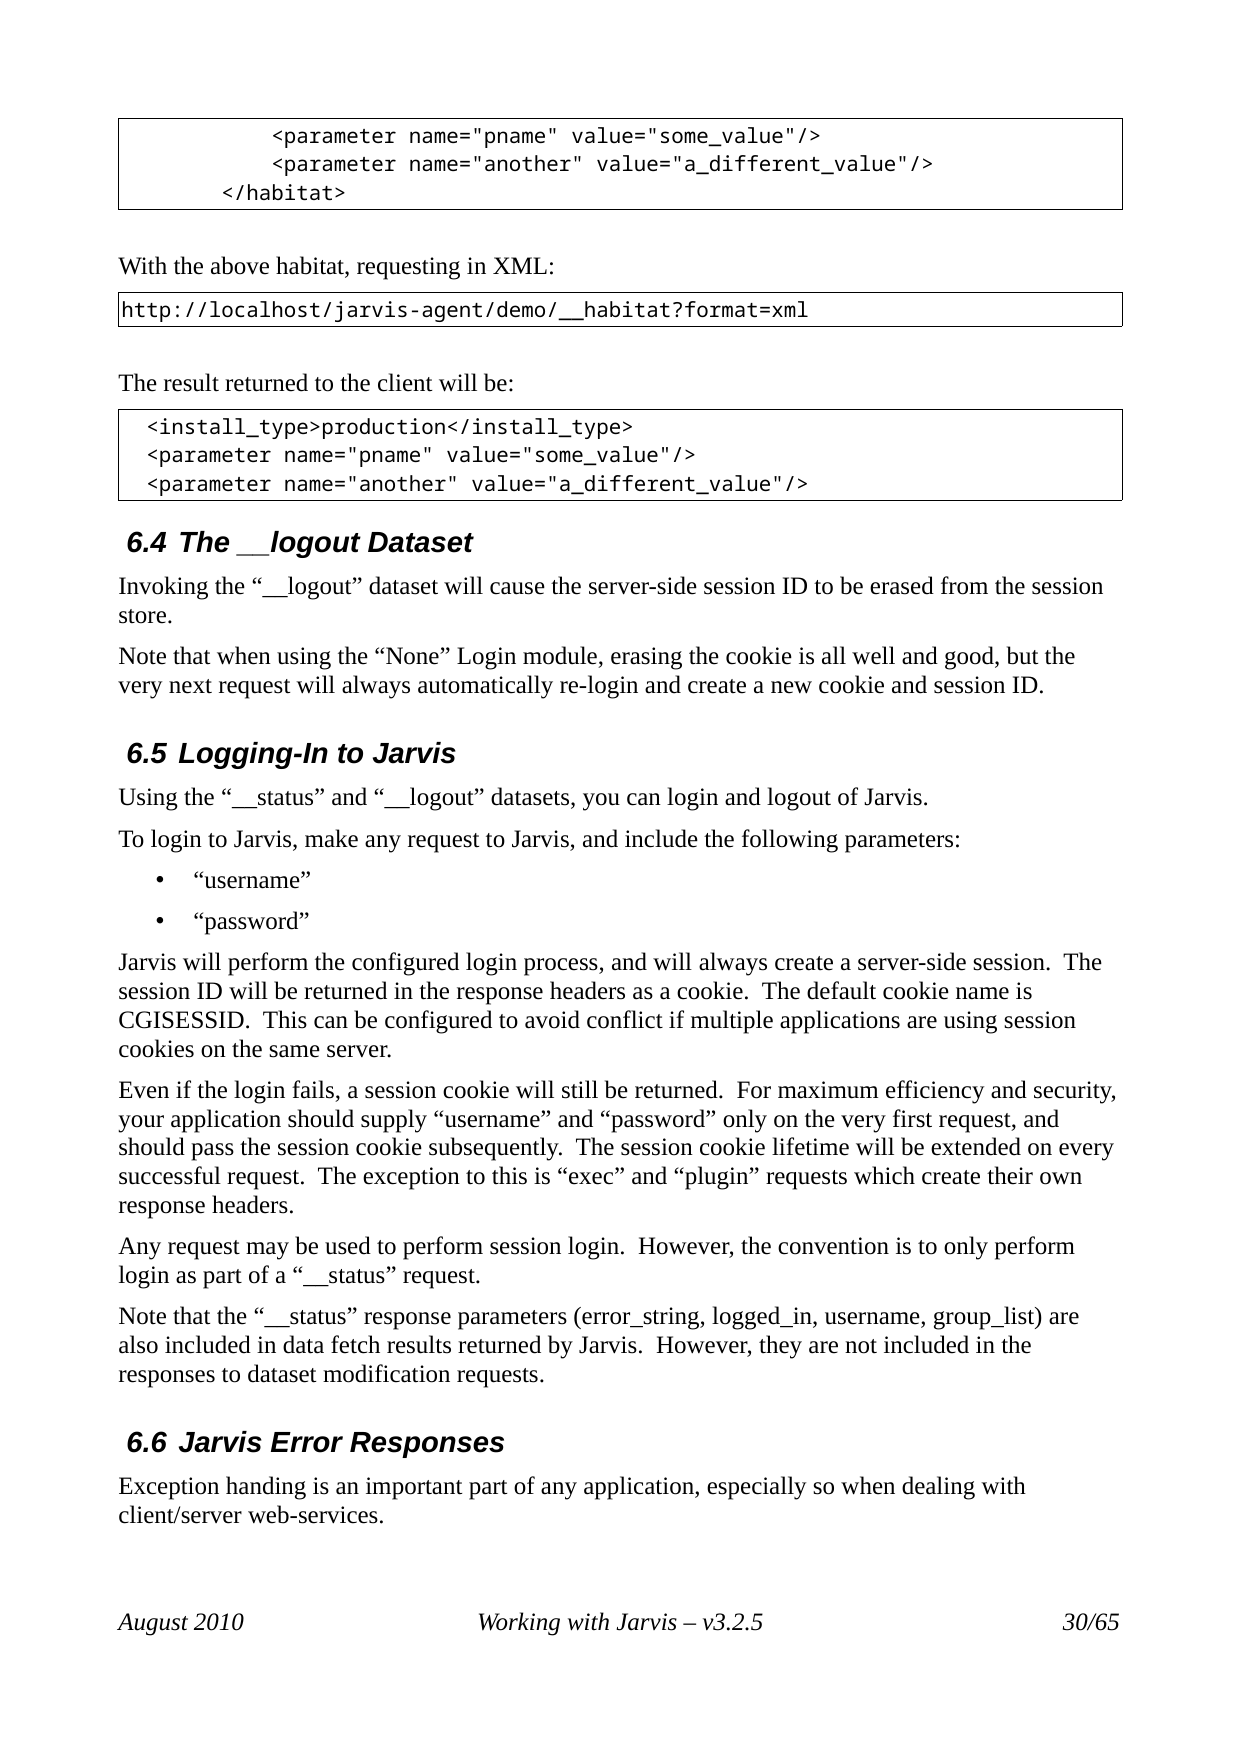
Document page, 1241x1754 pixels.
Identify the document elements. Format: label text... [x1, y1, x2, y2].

text http://localhost/jarvis-agent/demo/__habitat?format=xml [119, 293, 1122, 326]
list “username” [156, 865, 1122, 894]
text The result returned to the client will be: [118, 368, 1122, 396]
text Using the “__status” and “__logout” datasets, you can login and logout of Jarvis. [118, 782, 1122, 811]
text Note that when using the “None” Login module, erasing the cookie is all well and good, but the very next request will always automatically re-login and create a new cookie and session ID. [118, 641, 1122, 699]
text <parameter name="pname" value="some_value"/> [119, 437, 1122, 466]
text To login to Jarvis, make any request to Jarvis, and include the following parameters: [118, 824, 1122, 852]
text <parameter name="another" value="a_different_value"/> [119, 466, 1122, 500]
text </habitat> [119, 175, 1122, 209]
subtitle Logging-In to Jarvis [118, 736, 1122, 770]
text <parameter name="another" value="a_different_value"/> [119, 147, 1122, 175]
text With the above habitat, requesting in XML: [118, 251, 1122, 279]
subtitle The __logout Dataset [118, 525, 1122, 559]
text Any request may be used to perform session login. However, the convention is to only perform login as part of a “__status” request. [118, 1231, 1122, 1289]
text Invoking the “__logout” dataset will cause the server-side session ID to be erased from the session store. [118, 571, 1122, 629]
list “password” [156, 906, 1122, 935]
text <install_type>production</install_type> [119, 410, 1122, 437]
text Even if the login fails, a session cookie will still be returned. For maximum efficiency and security, your application should supply “username” and “password” only on the very first request, and should pass the session cookie subsequently. The session cookie lifetime will be extended on every successful request. The exception to this is “exec” and “plugin” requests which create their own response headers. [118, 1075, 1122, 1219]
text Jarvis will perform the configured login process, and will always create a server-side session. The session ID will be returned in the response headers as a cookie. The default cookie name is CGISESSID. This can be configured to avoid conflict if multiple applications are using session cookies on the same server. [118, 947, 1122, 1062]
text Note that the “__status” response parameters (error_string, logged_in, username, group_list) are also included in data fetch results returned by Jarvis. However, they are not included in the responses to dataset modification requests. [118, 1301, 1122, 1387]
text <parameter name="pname" value="some_value"/> [119, 119, 1122, 147]
text Exception handing is an important part of any application, especially so when dealing with client/server web-services. [118, 1471, 1122, 1528]
subtitle Jarvis Error Responses [118, 1425, 1122, 1458]
